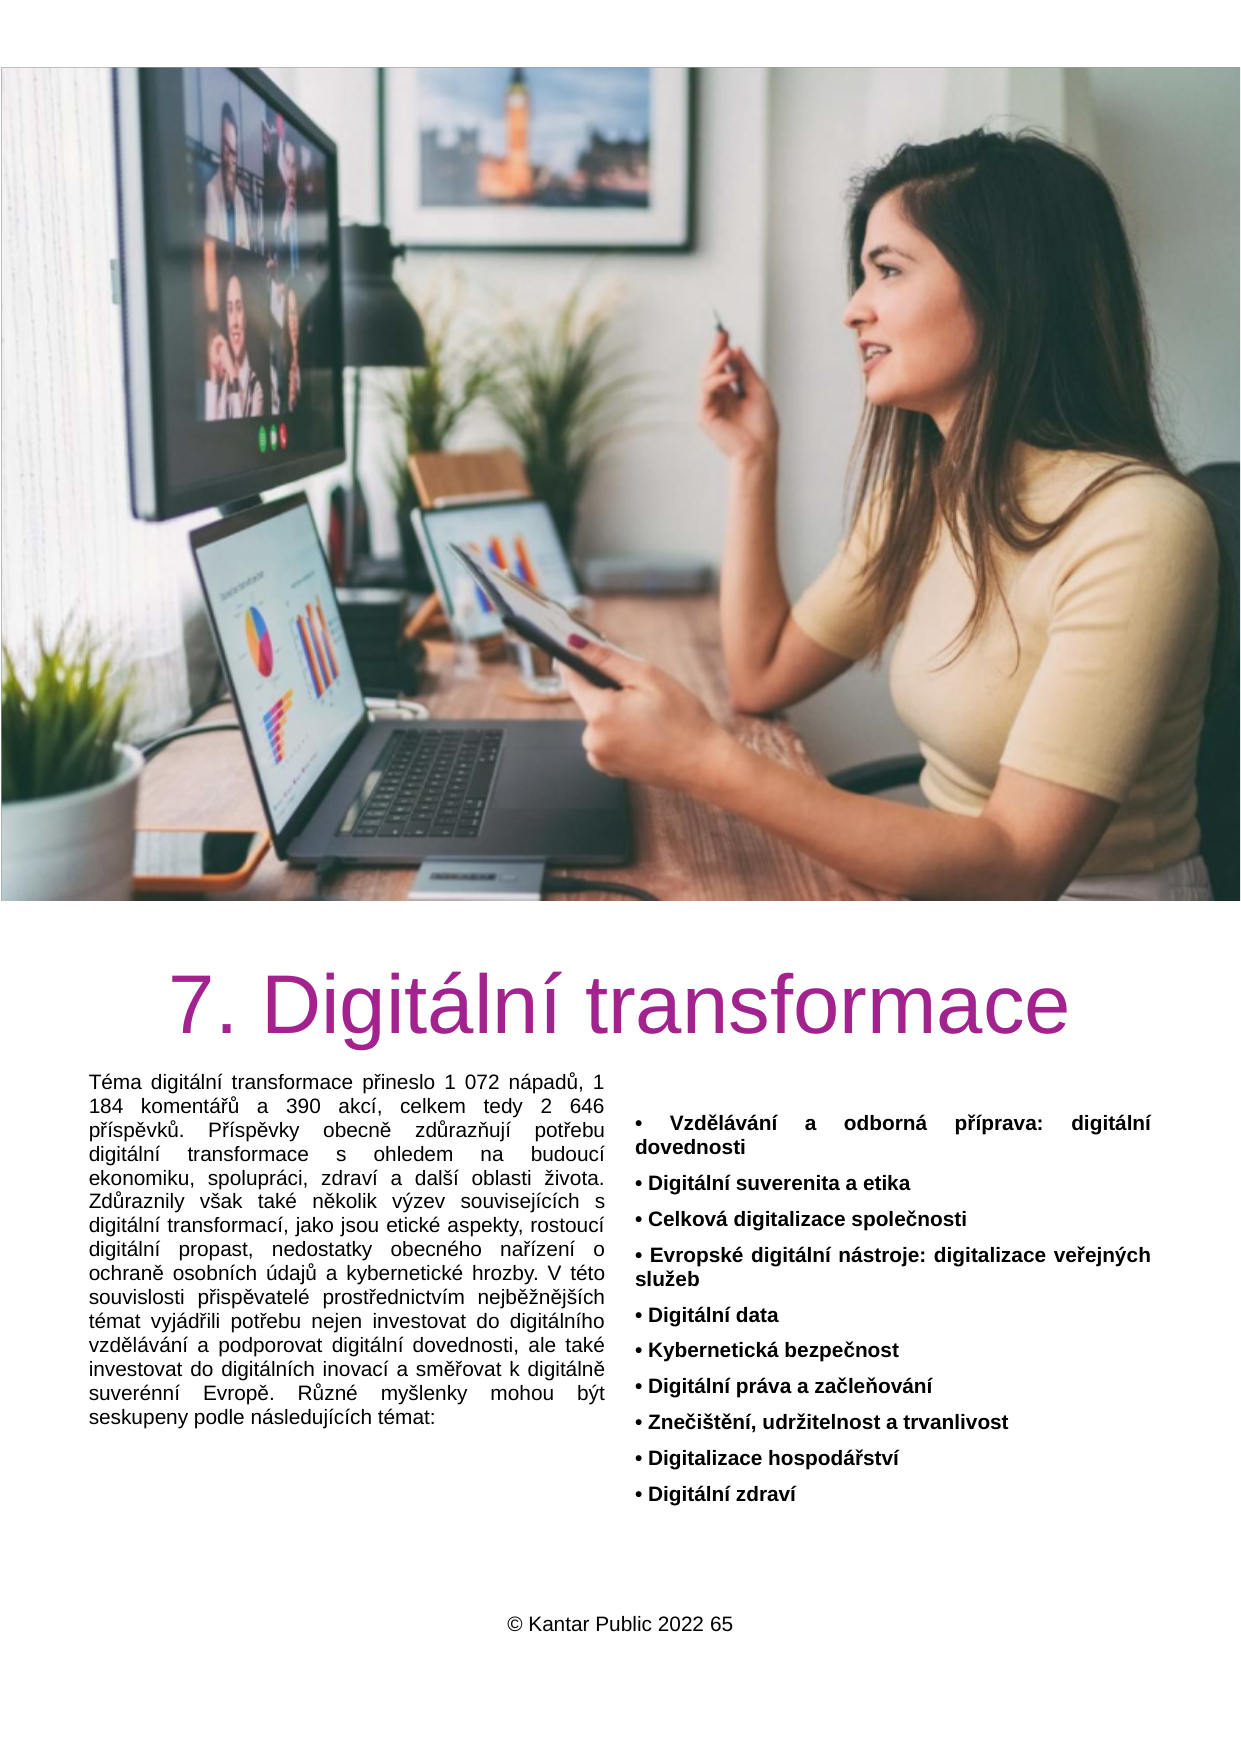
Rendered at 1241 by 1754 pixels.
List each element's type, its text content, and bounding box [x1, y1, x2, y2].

text • Celková digitalizace společnosti [635, 1207, 1152, 1231]
picture [0, 67, 1241, 901]
text • Digitální suverenita a etika [635, 1171, 1152, 1195]
text • Digitální data [635, 1302, 1152, 1326]
text • Znečištění, udržitelnost a trvanlivost [635, 1410, 1152, 1434]
text • Vzdělávání a odborná příprava: digitální dovednosti [635, 1111, 1152, 1159]
text Téma digitální transformace přineslo 1 072 nápadů, 1 184 komentářů a 390 akcí, celkem tedy 2 646 příspěvků. Příspěvky obecně zdůrazňují potřebu digitální transformace s ohledem na budoucí ekonomiku, spolupráci, zdraví a další oblasti života. Zdůraznily však také několik výzev souvisejících s digitální transformací, jako jsou etické aspekty, rostoucí digitální propast, nedostatky obecného nařízení o ochraně osobních údajů a kybernetické hrozby. V této souvislosti přispěvatelé prostřednictvím nejběžnějších témat vyjádřili potřebu nejen investovat do digitálního vzdělávání a podporovat digitální dovednosti, ale také investovat do digitálních inovací a směřovat k digitálně suverénní Evropě. Různé myšlenky mohou být seskupeny podle následujících témat: [88, 1069, 605, 1429]
text • Kybernetická bezpečnost [635, 1338, 1152, 1362]
text • Digitální práva a začleňování [635, 1374, 1152, 1398]
text • Evropské digitální nástroje: digitalizace veřejných služeb [635, 1243, 1152, 1291]
subtitle 7. Digitální transformace [88, 955, 1152, 1051]
text • Digitalizace hospodářství [635, 1446, 1152, 1470]
text • Digitální zdraví [635, 1482, 1152, 1506]
